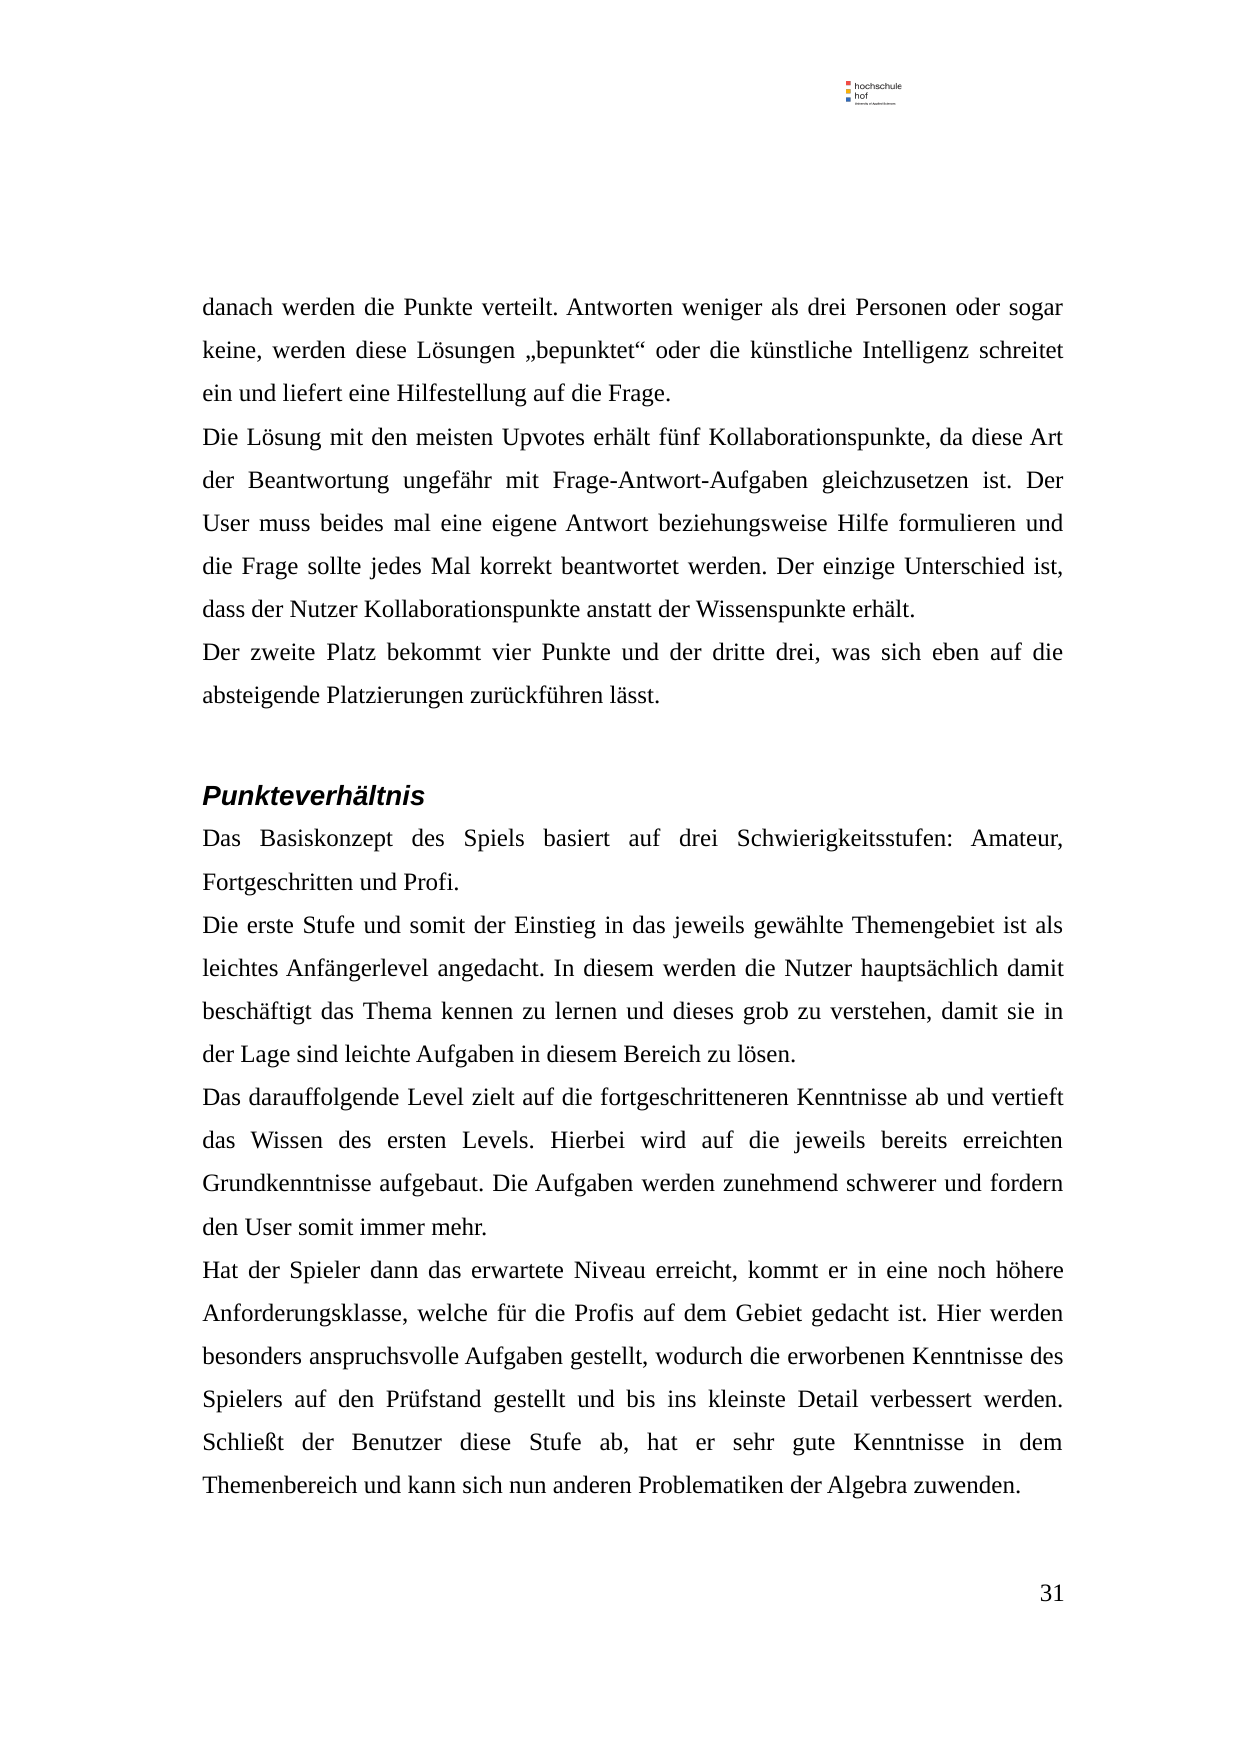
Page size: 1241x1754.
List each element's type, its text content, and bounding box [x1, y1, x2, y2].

text Das Basiskonzept des Spiels basiert auf drei Schwierigkeitsstufen: Amateur, Fortgeschritten und Profi. [202, 823, 1064, 895]
picture [846, 81, 902, 105]
text Die erste Stufe und somit der Einstieg in das jeweils gewählte Themengebiet ist als leichtes Anfängerlevel angedacht. In diesem werden die Nutzer hauptsächlich damit beschäftigt das Thema kennen zu lernen und dieses grob zu verstehen, damit sie in der Lage sind leichte Aufgaben in diesem Bereich zu lösen. [202, 910, 1064, 1068]
text danach werden die Punkte verteilt. Antworten weniger als drei Personen oder sogar keine, werden diese Lösungen „bepunktet“ oder die künstliche Intelligenz schreitet ein und liefert eine Hilfestellung auf die Frage. [202, 292, 1064, 407]
subtitle Punkteverhältnis [202, 779, 1064, 811]
text Der zweite Platz bekommt vier Punkte und der dritte drei, was sich eben auf die absteigende Platzierungen zurückführen lässt. [202, 637, 1064, 709]
text Die Lösung mit den meisten Upvotes erhält fünf Kollaborationspunkte, da diese Art der Beantwortung ungefähr mit Frage-Antwort-Aufgaben gleichzusetzen ist. Der User muss beides mal eine eigene Antwort beziehungsweise Hilfe formulieren und die Frage sollte jedes Mal korrekt beantwortet werden. Der einzige Unterschied ist, dass der Nutzer Kollaborationspunkte anstatt der Wissenspunkte erhält. [202, 422, 1064, 623]
text Hat der Spieler dann das erwartete Niveau erreicht, kommt er in eine noch höhere Anforderungsklasse, welche für die Profis auf dem Gebiet gedacht ist. Hier werden besonders anspruchsvolle Aufgaben gestellt, wodurch die erworbenen Kenntnisse des Spielers auf den Prüfstand gestellt und bis ins kleinste Detail verbessert werden. Schließt der Benutzer diese Stufe ab, hat er sehr gute Kenntnisse in dem Themenbereich und kann sich nun anderen Problematiken der Algebra zuwenden. [202, 1255, 1064, 1499]
text Das darauffolgende Level zielt auf die fortgeschritteneren Kenntnisse ab und vertieft das Wissen des ersten Levels. Hierbei wird auf die jeweils bereits erreichten Grundkenntnisse aufgebaut. Die Aufgaben werden zunehmend schwerer und fordern den User somit immer mehr. [202, 1082, 1064, 1240]
